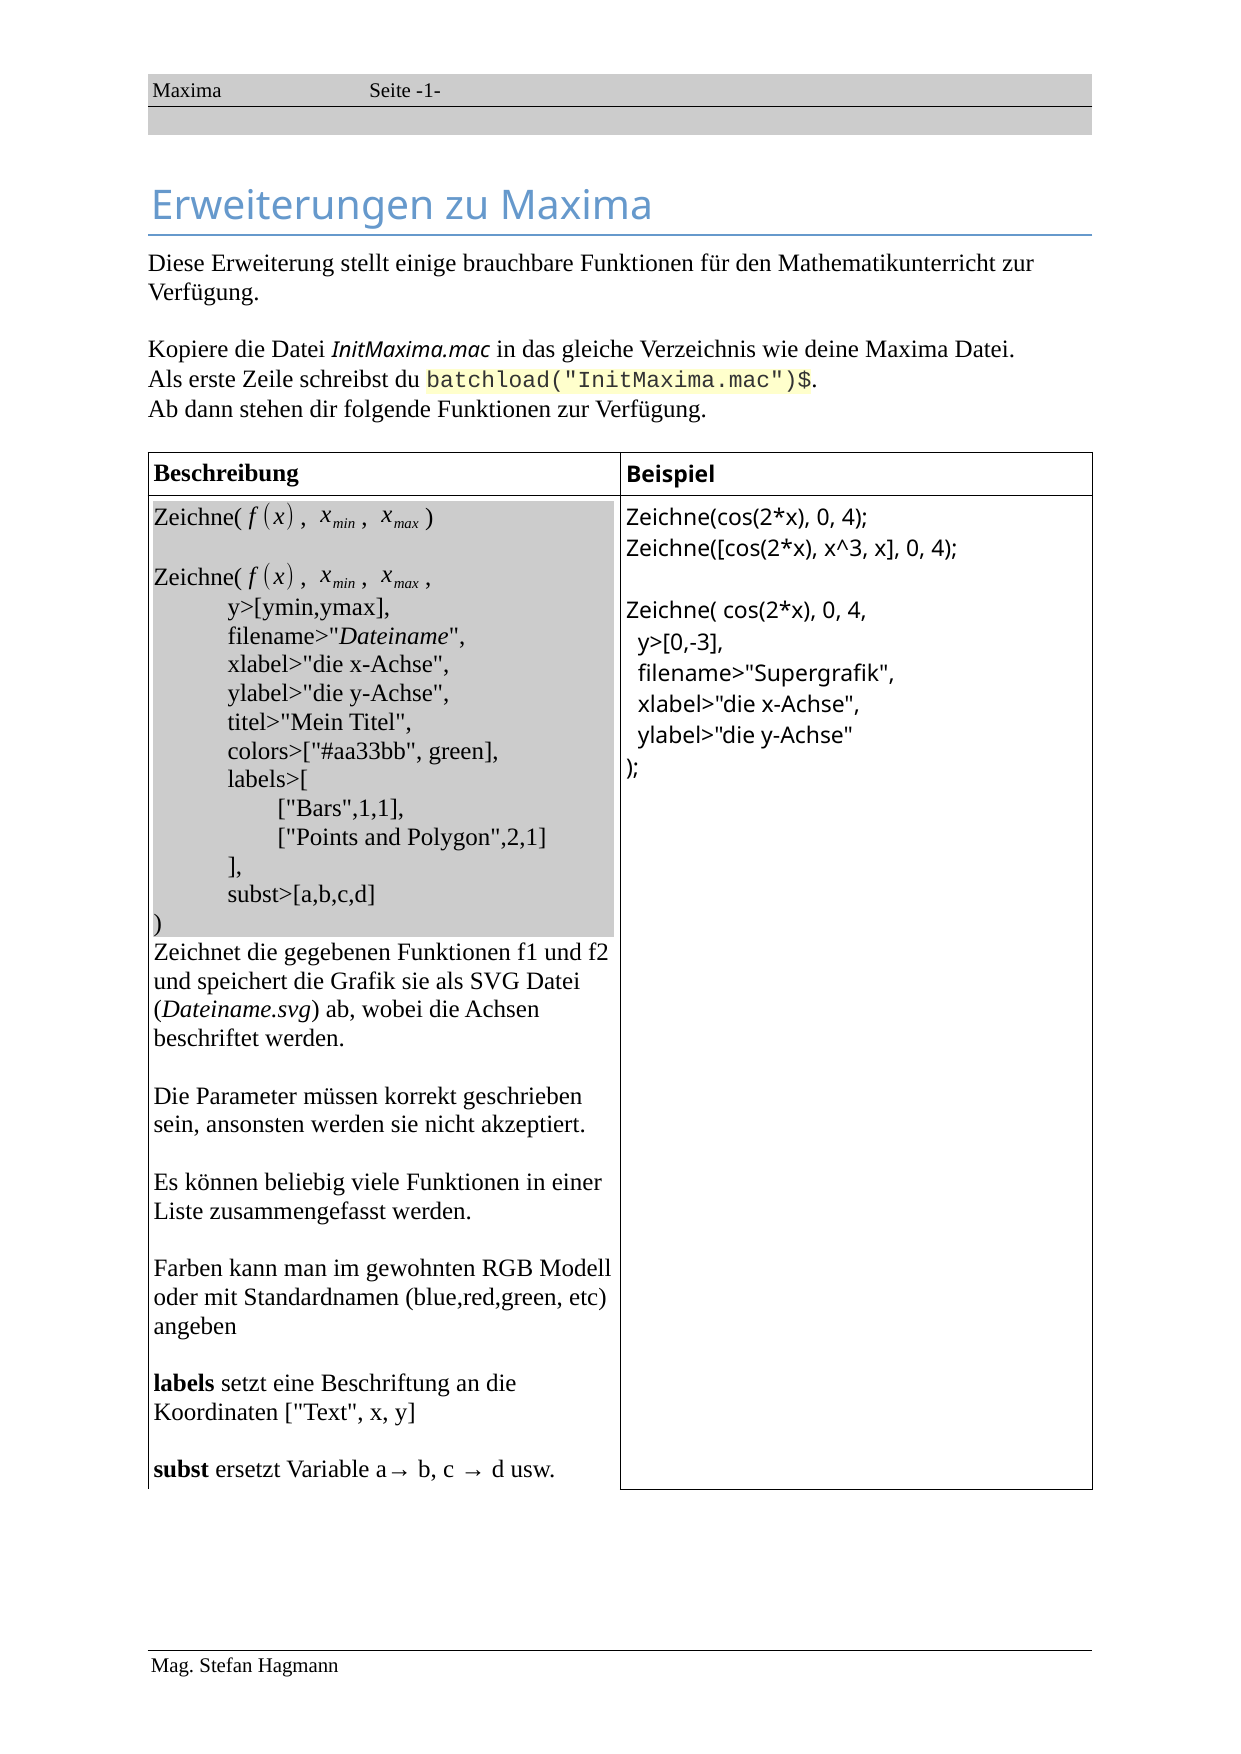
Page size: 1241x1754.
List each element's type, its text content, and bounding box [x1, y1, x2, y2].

text Kopiere die Datei InitMaxima.mac in das gleiche Verzeichnis wie deine Maxima Datei. [148, 334, 1092, 364]
subtitle Erweiterungen zu Maxima [148, 173, 1092, 234]
table_cell Zeichne(cos(2*x), 0, 4); Zeichne([cos(2*x), x^3, x], 0, 4); Zeichne( cos(2*x), 0, 4, y>[0,-3], filename>"Supergrafik", xlabel>"die x-Achse", ylabel>"die y-Achse" ); [621, 496, 1092, 1489]
table_header Beispiel [621, 453, 1092, 495]
table_cell Zeichne(, , ) Zeichne(, , , y>[ymin,ymax], filename>"Dateiname", xlabel>"die x-Achse", ylabel>"die y-Achse", titel>"Mein Titel", colors>["#aa33bb", green], labels>[ ["Bars",1,1], ["Points and Polygon",2,1] ], subst>[a,b,c,d] ) Zeichnet die gegebenen Funktionen f1 und f2 und speichert die Grafik sie als SVG Datei (Dateiname.svg) ab, wobei die Achsen beschriftet werden. Die Parameter müssen korrekt geschrieben sein, ansonsten werden sie nicht akzeptiert. Es können beliebig viele Funktionen in einer Liste zusammengefasst werden. Farben kann man im gewohnten RGB Modell oder mit Standardnamen (blue,red,green, etc) angeben labels setzt eine Beschriftung an die Koordinaten ["Text", x, y] subst ersetzt Variable a→ b, c → d usw. [149, 496, 620, 1489]
table_header Beschreibung [149, 453, 620, 495]
text Diese Erweiterung stellt einige brauchbare Funktionen für den Mathematikunterricht zur Verfügung. [148, 248, 1092, 306]
text Als erste Zeile schreibst du batchload("InitMaxima.mac")$. Ab dann stehen dir folgende Funktionen zur Verfügung. [148, 364, 1092, 423]
